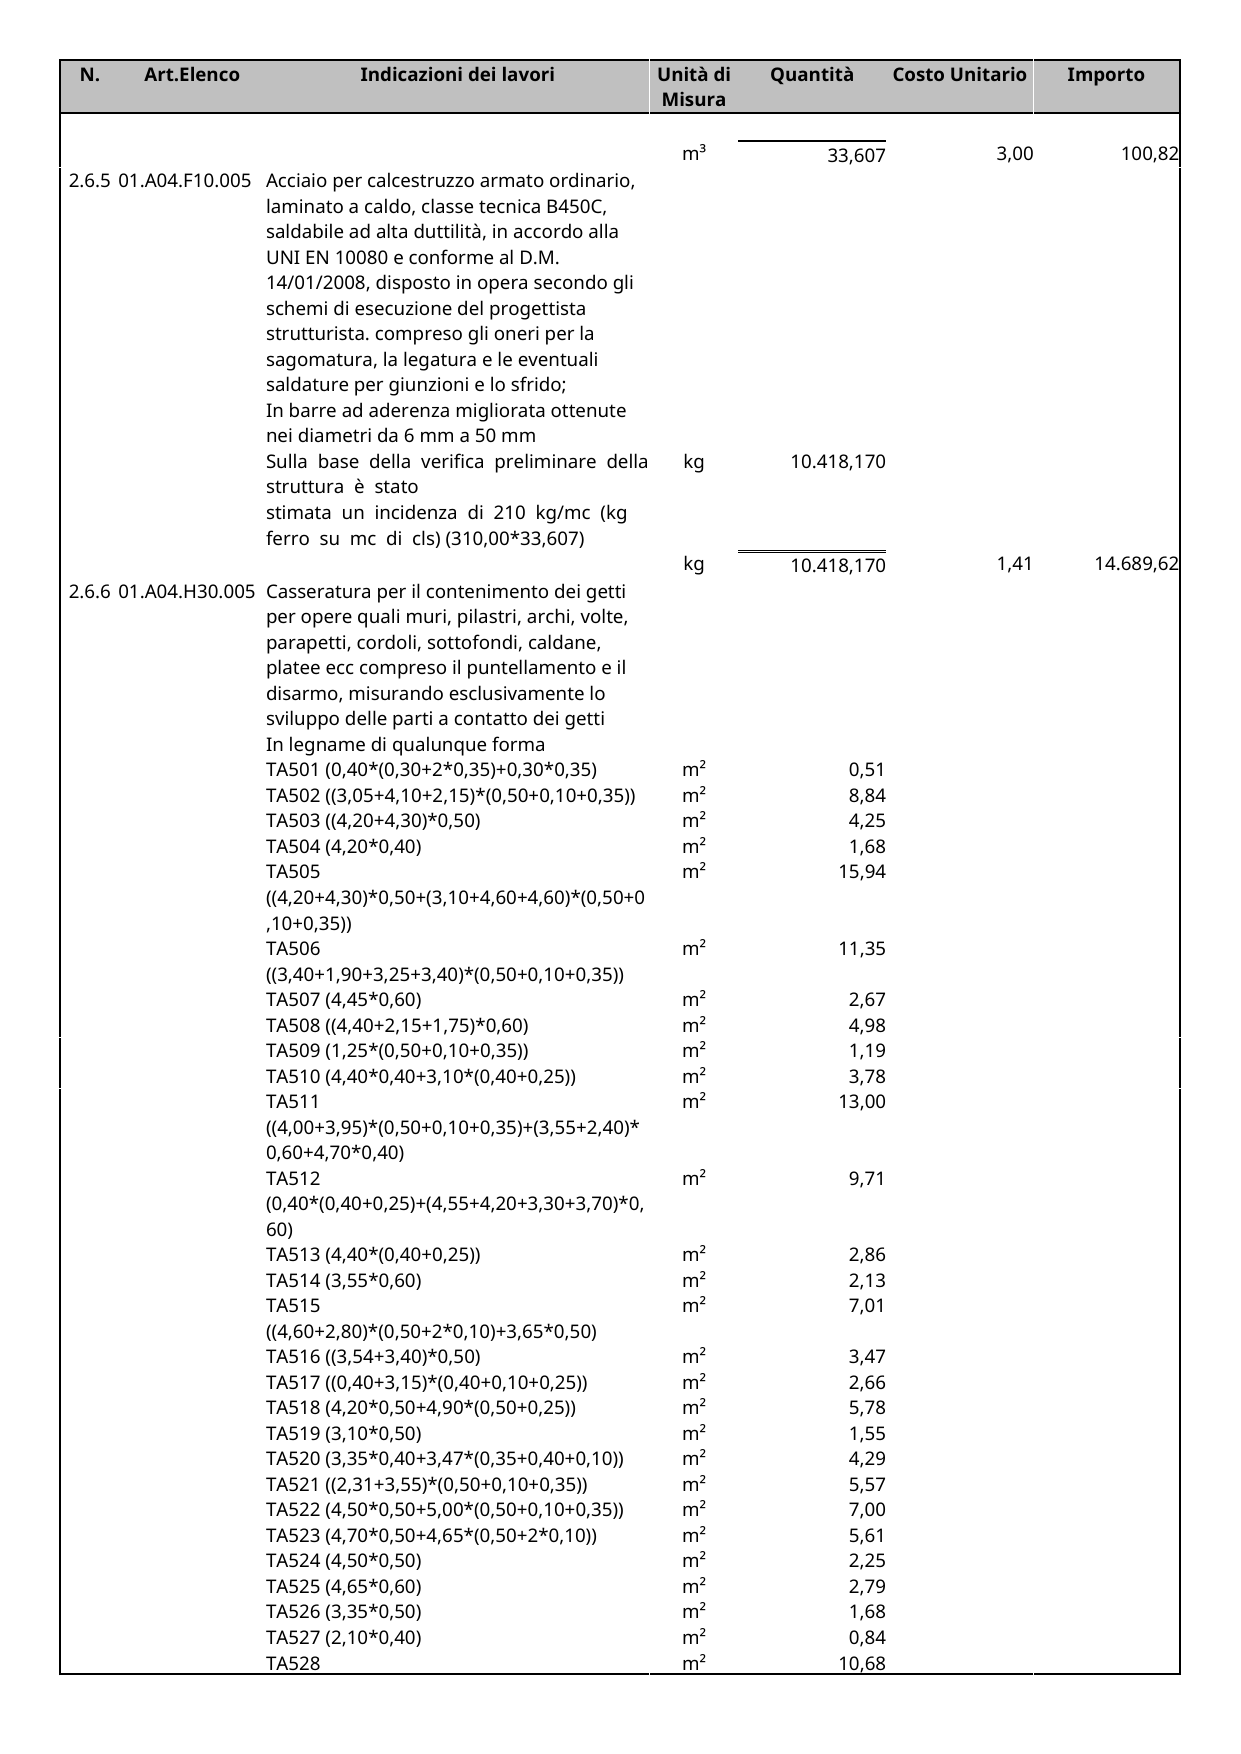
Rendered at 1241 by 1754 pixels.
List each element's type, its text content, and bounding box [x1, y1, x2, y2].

table_cell TA521 ((2,31+3,55)*(0,50+0,10+0,35)) [266, 1471, 649, 1497]
table_cell [886, 1599, 1033, 1624]
table_cell TA523 (4,70*0,50+4,65*(0,50+2*0,10)) [266, 1522, 649, 1548]
table_cell [61, 448, 118, 550]
table_cell [118, 550, 266, 578]
table_cell 10.418,170 [738, 553, 886, 578]
table_cell 10,68 [738, 1650, 886, 1673]
table_cell m² [650, 1293, 738, 1344]
table_cell 2.6.6 [61, 578, 118, 757]
table_cell 1,41 [886, 550, 1033, 578]
table_cell m² [650, 1471, 738, 1497]
table_cell 7,00 [738, 1497, 886, 1522]
table_cell [1034, 1650, 1179, 1673]
table_cell 3,47 [738, 1344, 886, 1369]
table_cell m² [650, 1624, 738, 1650]
table_cell 2,13 [738, 1267, 886, 1293]
table_cell [886, 1420, 1033, 1446]
table_header Indicazioni dei lavori [266, 61, 649, 112]
table_cell [886, 1650, 1033, 1673]
table_cell TA528 [266, 1650, 649, 1673]
table_cell [266, 140, 649, 167]
table_cell [118, 114, 266, 140]
table_cell 2,67 [738, 986, 886, 1012]
table_cell [1034, 1267, 1179, 1293]
table_cell [118, 1446, 266, 1471]
table_header Importo [1034, 61, 1179, 112]
table_cell Acciaio per calcestruzzo armato ordinario, laminato a caldo, classe tecnica B450C, saldabile ad alta duttilità, in accordo alla UNI EN 10080 e conforme al D.M. 14/01/2008, disposto in opera secondo gli schemi di esecuzione del progettista strutturista. compreso gli oneri per la sagomatura, la legatura e le eventuali saldature per giunzioni e lo sfrido; In barre ad aderenza migliorata ottenute nei diametri da 6 mm a 50 mm [266, 168, 649, 448]
table_cell [886, 935, 1033, 986]
table_cell [61, 833, 118, 859]
table_cell [886, 1446, 1033, 1471]
table_cell [886, 1624, 1033, 1650]
table_cell [118, 1548, 266, 1573]
table_cell [61, 114, 118, 140]
table_cell TA508 ((4,40+2,15+1,75)*0,60) [266, 1012, 649, 1037]
table_cell 2,79 [738, 1573, 886, 1599]
table_cell [1034, 578, 1179, 757]
table_cell m² [650, 1063, 738, 1088]
table_cell [61, 1446, 118, 1471]
table_cell TA527 (2,10*0,40) [266, 1624, 649, 1650]
table_cell [886, 1242, 1033, 1267]
table_cell [1034, 1242, 1179, 1267]
table_cell m² [650, 1599, 738, 1624]
table_cell [1034, 1471, 1179, 1497]
table_cell [886, 1012, 1033, 1037]
table_cell 4,98 [738, 1012, 886, 1037]
table_cell [886, 114, 1033, 140]
table_cell [886, 1497, 1033, 1522]
table_cell [1034, 782, 1179, 808]
table_cell TA510 (4,40*0,40+3,10*(0,40+0,25)) [266, 1063, 649, 1088]
table_cell [61, 1012, 118, 1037]
table_cell [118, 1573, 266, 1599]
table_cell [118, 1624, 266, 1650]
table_cell [118, 859, 266, 935]
table_header Art.Elenco [118, 61, 266, 112]
table_cell [118, 808, 266, 833]
table_cell [1034, 757, 1179, 782]
table_cell [61, 1624, 118, 1650]
table_cell [1034, 1038, 1179, 1063]
table_cell [1034, 1420, 1179, 1446]
table_cell [886, 757, 1033, 782]
table_cell [266, 550, 649, 578]
table_cell [886, 1369, 1033, 1395]
table_cell [1034, 1165, 1179, 1242]
table_cell [61, 1293, 118, 1344]
table_cell [118, 1165, 266, 1242]
table_cell TA524 (4,50*0,50) [266, 1548, 649, 1573]
table_cell TA525 (4,65*0,60) [266, 1573, 649, 1599]
table_cell 01.A04.H30.005 [118, 578, 266, 757]
table_cell 2.6.5 [61, 168, 118, 448]
table_cell TA511 ((4,00+3,95)*(0,50+0,10+0,35)+(3,55+2,40)*0,60+4,70*0,40) [266, 1089, 649, 1165]
table_cell [118, 935, 266, 986]
table_cell [118, 1089, 266, 1165]
table_cell TA506 ((3,40+1,90+3,25+3,40)*(0,50+0,10+0,35)) [266, 935, 649, 986]
table_cell [61, 140, 118, 167]
table_cell m² [650, 1395, 738, 1420]
table_cell [1034, 168, 1179, 448]
table_cell [1034, 1012, 1179, 1037]
table_cell [118, 782, 266, 808]
table_cell [650, 114, 738, 140]
table_cell 5,78 [738, 1395, 886, 1420]
table_cell 1,68 [738, 1599, 886, 1624]
table_cell [61, 1344, 118, 1369]
table_header Costo Unitario [886, 61, 1033, 112]
table_cell [61, 1063, 118, 1088]
table_cell [650, 578, 738, 757]
table_cell [118, 1522, 266, 1548]
table_cell m² [650, 1012, 738, 1037]
table_cell [61, 1650, 118, 1673]
table_cell 100,82 [1034, 140, 1179, 167]
table_cell [886, 1293, 1033, 1344]
table_cell 5,57 [738, 1471, 886, 1497]
table_cell m² [650, 833, 738, 859]
table_cell [886, 1395, 1033, 1420]
table_cell [886, 1267, 1033, 1293]
table_cell [1034, 1497, 1179, 1522]
table_cell [61, 1267, 118, 1293]
table_cell 8,84 [738, 782, 886, 808]
table_cell [118, 1038, 266, 1063]
table_cell 33,607 [738, 142, 886, 167]
table_cell [118, 1369, 266, 1395]
table_cell 3,78 [738, 1063, 886, 1088]
table_cell m² [650, 1420, 738, 1446]
table_cell [886, 1089, 1033, 1165]
table_cell Sulla base della verifica preliminare della struttura è stato stimata un incidenza di 210 kg/mc (kg ferro su mc di cls) (310,00*33,607) [266, 448, 649, 550]
table_cell [61, 1242, 118, 1267]
table_cell [886, 1573, 1033, 1599]
table_cell 1,55 [738, 1420, 886, 1446]
table_cell [1034, 1446, 1179, 1471]
table_cell [118, 1293, 266, 1344]
table_cell TA516 ((3,54+3,40)*0,50) [266, 1344, 649, 1369]
table_cell [1034, 114, 1179, 140]
table_cell [886, 1548, 1033, 1573]
table_cell TA526 (3,35*0,50) [266, 1599, 649, 1624]
table_cell [61, 1395, 118, 1420]
table_cell TA519 (3,10*0,50) [266, 1420, 649, 1446]
table_cell [61, 1089, 118, 1165]
table_cell [1034, 859, 1179, 935]
table_cell 15,94 [738, 859, 886, 935]
table_cell [1034, 1344, 1179, 1369]
table_cell [118, 1242, 266, 1267]
table_cell [738, 168, 886, 448]
table_cell [61, 1573, 118, 1599]
table_cell TA517 ((0,40+3,15)*(0,40+0,10+0,25)) [266, 1369, 649, 1395]
table_cell TA501 (0,40*(0,30+2*0,35)+0,30*0,35) [266, 757, 649, 782]
table_cell [1034, 1293, 1179, 1344]
table_cell [118, 1471, 266, 1497]
table_cell TA509 (1,25*(0,50+0,10+0,35)) [266, 1038, 649, 1063]
table_cell TA513 (4,40*(0,40+0,25)) [266, 1242, 649, 1267]
table_cell [886, 859, 1033, 935]
table_cell [1034, 986, 1179, 1012]
table_cell 14.689,62 [1034, 550, 1179, 578]
table_cell [1034, 808, 1179, 833]
table_cell [1034, 1063, 1179, 1088]
table_cell [61, 1599, 118, 1624]
table_cell [886, 833, 1033, 859]
table_cell kg [650, 550, 738, 578]
table_cell TA503 ((4,20+4,30)*0,50) [266, 808, 649, 833]
table_cell m² [650, 1522, 738, 1548]
table_cell [1034, 1599, 1179, 1624]
table_cell TA514 (3,55*0,60) [266, 1267, 649, 1293]
table_cell [886, 168, 1033, 448]
table_cell [118, 1650, 266, 1673]
table_cell [61, 1471, 118, 1497]
table_cell [118, 1063, 266, 1088]
table_cell 9,71 [738, 1165, 886, 1242]
table_cell 2,25 [738, 1548, 886, 1573]
table_cell [118, 1497, 266, 1522]
table_header Unità di Misura [650, 61, 738, 112]
table_cell [61, 1038, 118, 1063]
table_cell TA502 ((3,05+4,10+2,15)*(0,50+0,10+0,35)) [266, 782, 649, 808]
table_cell [1034, 1573, 1179, 1599]
table_cell 11,35 [738, 935, 886, 986]
table_cell [738, 578, 886, 757]
table_cell TA512 (0,40*(0,40+0,25)+(4,55+4,20+3,30+3,70)*0,60) [266, 1165, 649, 1242]
table_cell [61, 935, 118, 986]
table_cell [1034, 448, 1179, 550]
table_cell [61, 808, 118, 833]
table_cell [1034, 1369, 1179, 1395]
table_cell 2,86 [738, 1242, 886, 1267]
table_cell [886, 1165, 1033, 1242]
table_cell [61, 1165, 118, 1242]
table_cell [118, 1267, 266, 1293]
table_cell 0,51 [738, 757, 886, 782]
table_cell [118, 1420, 266, 1446]
table_cell m² [650, 935, 738, 986]
table_cell m² [650, 1165, 738, 1242]
table_cell [61, 1369, 118, 1395]
table_cell [738, 114, 886, 140]
table_cell 3,00 [886, 140, 1033, 167]
table_cell 10.418,170 [738, 448, 886, 550]
table_cell m² [650, 757, 738, 782]
table_cell [266, 114, 649, 140]
table_cell [886, 1038, 1033, 1063]
table_cell [1034, 1089, 1179, 1165]
table_cell kg [650, 448, 738, 550]
table_cell m³ [650, 140, 738, 167]
table_cell [1034, 1522, 1179, 1548]
table_cell [886, 1522, 1033, 1548]
table_cell 13,00 [738, 1089, 886, 1165]
table_cell [650, 168, 738, 448]
table_cell [118, 140, 266, 167]
table_cell [1034, 1624, 1179, 1650]
table_cell [61, 757, 118, 782]
table_cell [886, 578, 1033, 757]
table_cell m² [650, 1369, 738, 1395]
table_cell m² [650, 1548, 738, 1573]
table_cell TA505 ((4,20+4,30)*0,50+(3,10+4,60+4,60)*(0,50+0,10+0,35)) [266, 859, 649, 935]
table_cell [118, 757, 266, 782]
table_cell TA520 (3,35*0,40+3,47*(0,35+0,40+0,10)) [266, 1446, 649, 1471]
table_cell [1034, 935, 1179, 986]
table_cell TA522 (4,50*0,50+5,00*(0,50+0,10+0,35)) [266, 1497, 649, 1522]
table_cell 2,66 [738, 1369, 886, 1395]
table_cell [1034, 1548, 1179, 1573]
table_cell [118, 986, 266, 1012]
table_cell [886, 448, 1033, 550]
table_cell m² [650, 1344, 738, 1369]
table_cell [886, 808, 1033, 833]
table_cell m² [650, 1497, 738, 1522]
table_cell 01.A04.F10.005 [118, 168, 266, 448]
table_cell m² [650, 1267, 738, 1293]
table_cell 7,01 [738, 1293, 886, 1344]
table_cell [61, 986, 118, 1012]
table_cell [61, 550, 118, 578]
table_cell [118, 1395, 266, 1420]
table_cell [886, 1344, 1033, 1369]
table_header N. [61, 61, 118, 112]
table_cell [886, 986, 1033, 1012]
table_cell [118, 833, 266, 859]
table_cell 4,29 [738, 1446, 886, 1471]
table_cell m² [650, 986, 738, 1012]
table_cell m² [650, 808, 738, 833]
table_cell [61, 859, 118, 935]
table_cell 5,61 [738, 1522, 886, 1548]
table_cell m² [650, 1089, 738, 1165]
table_cell [61, 782, 118, 808]
table_cell Casseratura per il contenimento dei getti per opere quali muri, pilastri, archi, volte, parapetti, cordoli, sottofondi, caldane, platee ecc compreso il puntellamento e il disarmo, misurando esclusivamente lo sviluppo delle parti a contatto dei getti In legname di qualunque forma [266, 578, 649, 757]
table_cell m² [650, 1573, 738, 1599]
table_header Quantità [738, 61, 886, 112]
table_cell [118, 1599, 266, 1624]
table_cell m² [650, 1650, 738, 1673]
table_cell [1034, 833, 1179, 859]
table_cell TA504 (4,20*0,40) [266, 833, 649, 859]
table_cell [61, 1497, 118, 1522]
table_cell [118, 1344, 266, 1369]
table_cell [61, 1420, 118, 1446]
table_cell [118, 448, 266, 550]
table_cell m² [650, 782, 738, 808]
table_cell m² [650, 859, 738, 935]
table_cell 1,68 [738, 833, 886, 859]
table_cell 4,25 [738, 808, 886, 833]
table_cell [886, 782, 1033, 808]
table_cell [61, 1548, 118, 1573]
table_cell [886, 1471, 1033, 1497]
table_cell m² [650, 1242, 738, 1267]
table_cell [886, 1063, 1033, 1088]
table_cell 1,19 [738, 1038, 886, 1063]
table_cell m² [650, 1038, 738, 1063]
table_cell 0,84 [738, 1624, 886, 1650]
table_cell [1034, 1395, 1179, 1420]
table_cell [118, 1012, 266, 1037]
table_cell TA515 ((4,60+2,80)*(0,50+2*0,10)+3,65*0,50) [266, 1293, 649, 1344]
table_cell TA518 (4,20*0,50+4,90*(0,50+0,25)) [266, 1395, 649, 1420]
table_cell [61, 1522, 118, 1548]
table_cell TA507 (4,45*0,60) [266, 986, 649, 1012]
table_cell m² [650, 1446, 738, 1471]
